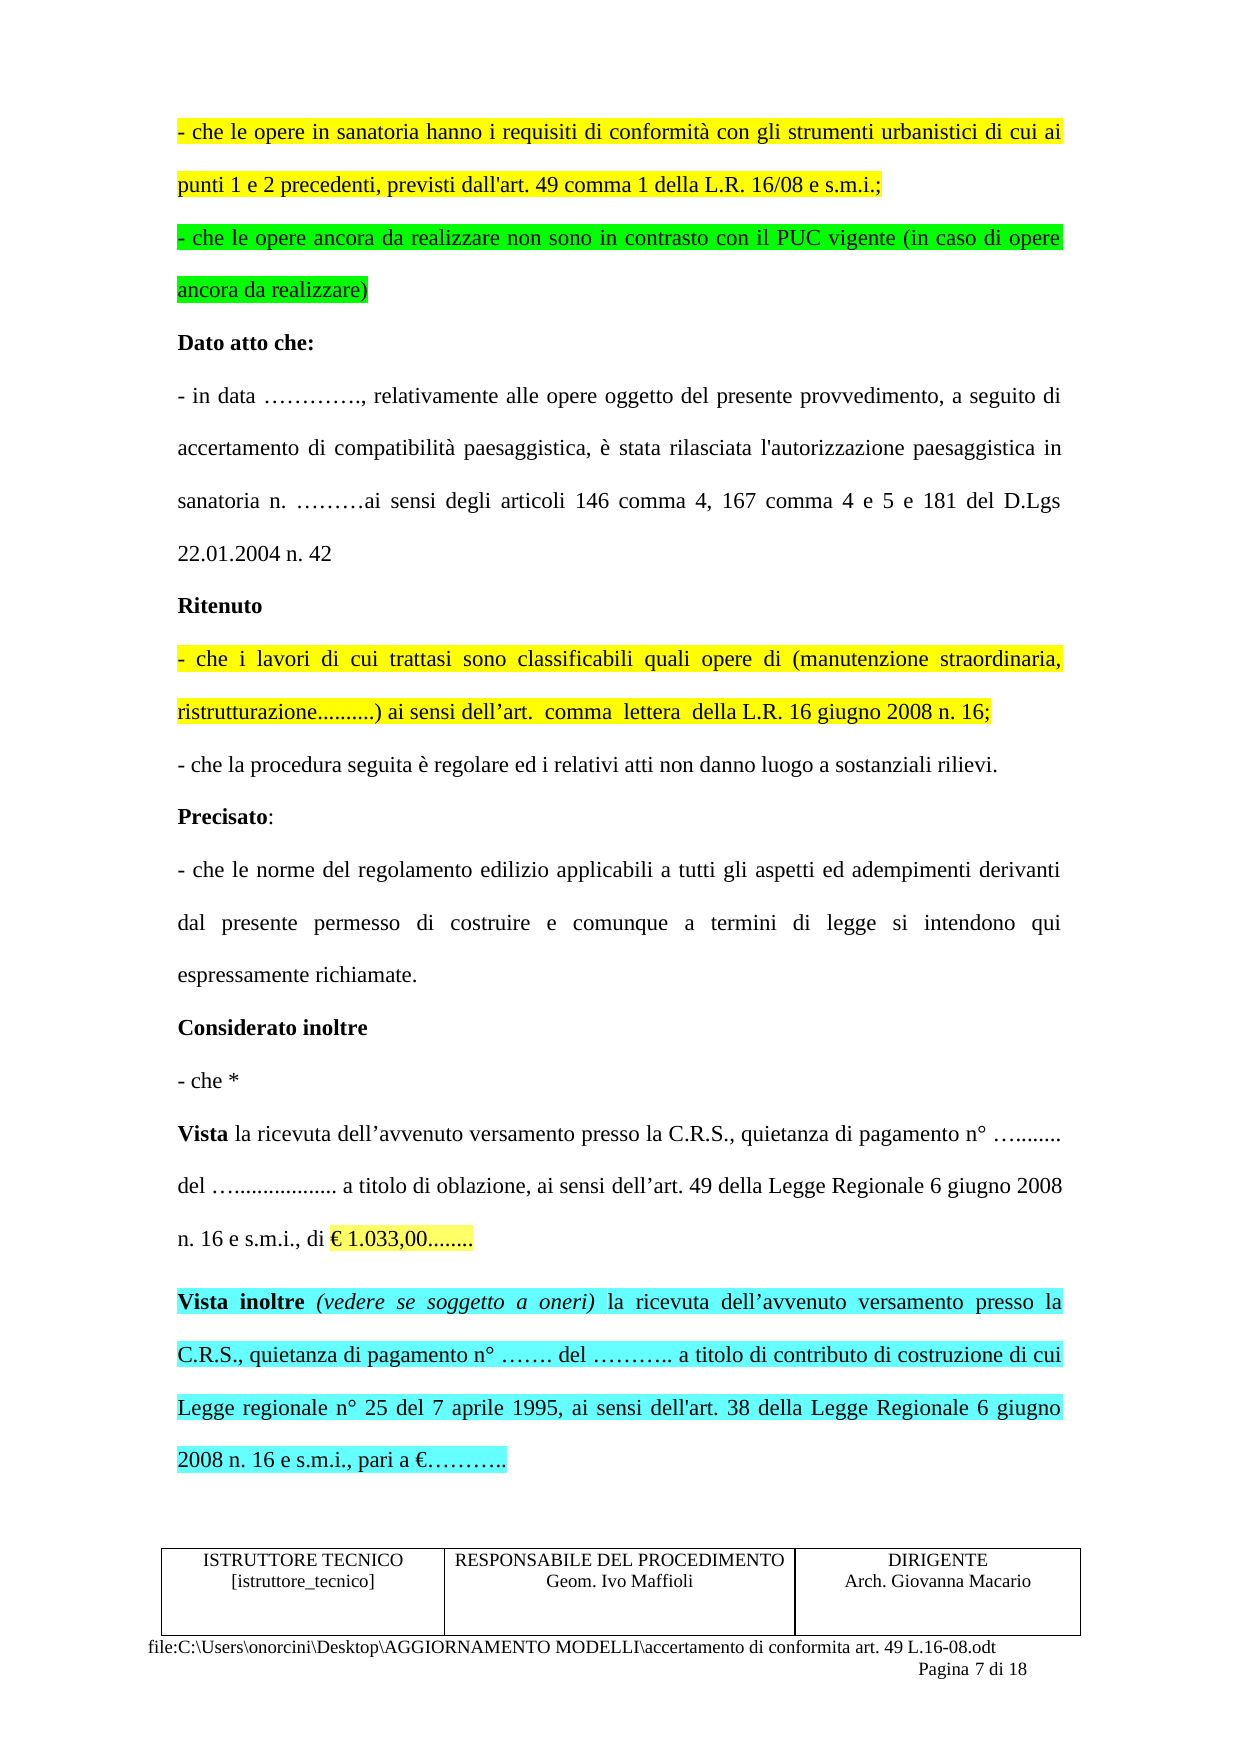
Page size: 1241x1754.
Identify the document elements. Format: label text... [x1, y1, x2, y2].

text - che le opere ancora da realizzare non sono in contrasto con il PUC vigente (in caso di opere ancora da realizzare) [177, 223, 1063, 303]
text Dato atto che: [177, 329, 1063, 355]
text - che le norme del regolamento edilizio applicabili a tutti gli aspetti ed adempimenti derivanti dal presente permesso di costruire e comunque a termini di legge si intendono qui espressamente richiamate. [177, 856, 1063, 988]
text - che la procedura seguita è regolare ed i relativi atti non danno luogo a sostanziali rilievi. [177, 751, 1063, 777]
text Vista inoltre (vedere se soggetto a oneri) la ricevuta dell’avvenuto versamento presso la C.R.S., quietanza di pagamento n° ……. del ……….. a titolo di contributo di costruzione di cui Legge regionale n° 25 del 7 aprile 1995, ai sensi dell'art. 38 della Legge Regionale 6 giugno 2008 n. 16 e s.m.i., pari a €……….. [177, 1288, 1063, 1473]
text - che i lavori di cui trattasi sono classificabili quali opere di (manutenzione straordinaria, ristrutturazione..........) ai sensi dell’art. comma lettera della L.R. 16 giugno 2008 n. 16; [177, 645, 1063, 724]
text - che * [177, 1067, 1063, 1093]
text - che le opere in sanatoria hanno i requisiti di conformità con gli strumenti urbanistici di cui ai punti 1 e 2 precedenti, previsti dall'art. 49 comma 1 della L.R. 16/08 e s.m.i.; [177, 118, 1063, 197]
text - in data …………., relativamente alle opere oggetto del presente provvedimento, a seguito di accertamento di compatibilità paesaggistica, è stata rilasciata l'autorizzazione paesaggistica in sanatoria n. ………ai sensi degli articoli 146 comma 4, 167 comma 4 e 5 e 181 del D.Lgs 22.01.2004 n. 42 [177, 382, 1063, 566]
text Ritenuto [177, 592, 1063, 619]
text Precisato: [177, 803, 1063, 830]
text Vista la ricevuta dell’avvenuto versamento presso la C.R.S., quietanza di pagamento n° …........ del ….................. a titolo di oblazione, ai sensi dell’art. 49 della Legge Regionale 6 giugno 2008 n. 16 e s.m.i., di € 1.033,00........ [177, 1119, 1063, 1251]
text Considerato inoltre [177, 1014, 1063, 1041]
